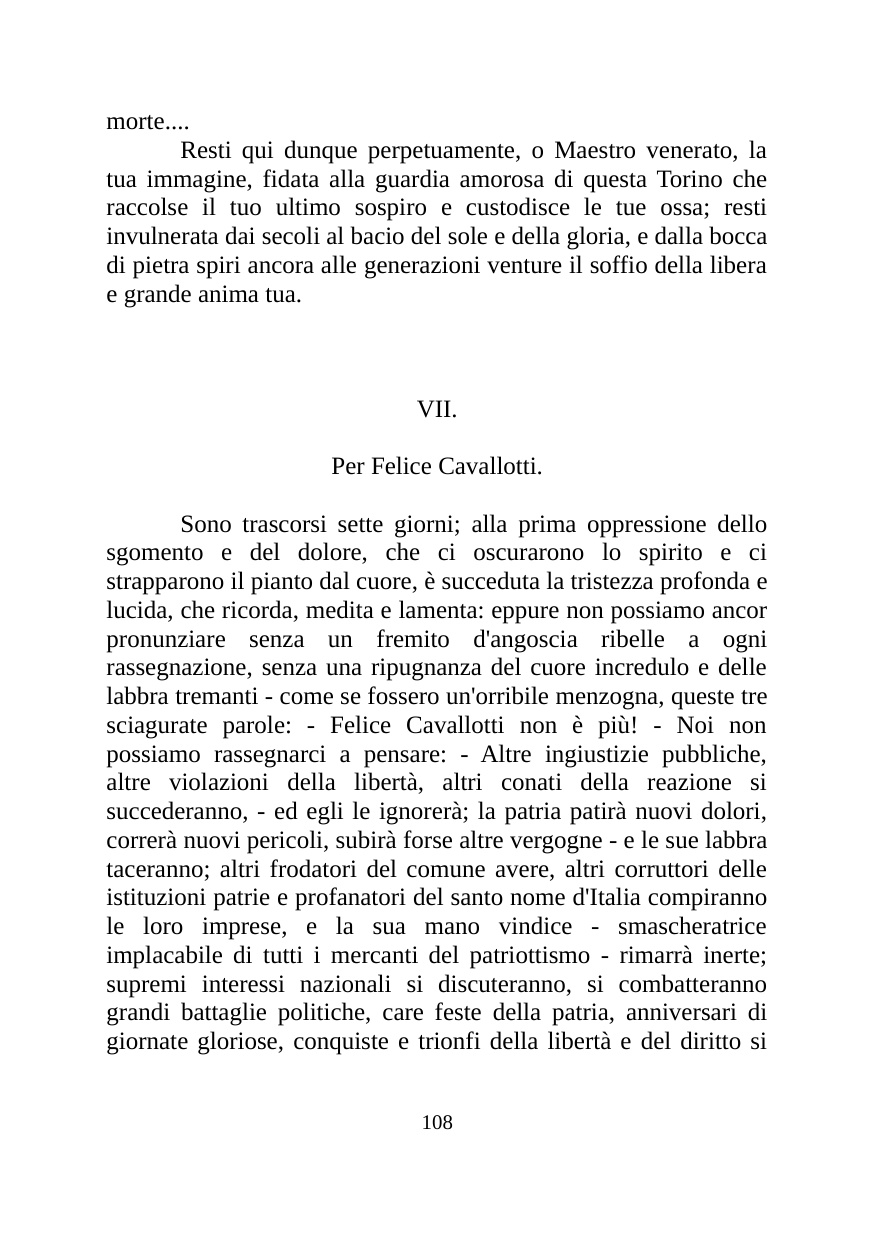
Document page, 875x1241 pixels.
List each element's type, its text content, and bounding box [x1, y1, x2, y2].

text VII. [106, 394, 768, 422]
text Sono trascorsi sette giorni; alla prima oppressione dello sgomento e del dolore, che ci oscurarono lo spirito e ci strapparono il pianto dal cuore, è succeduta la tristezza profonda e lucida, che ricorda, medita e lamenta: eppure non possiamo ancor pronunziare senza un fremito d'angoscia ribelle a ogni rassegnazione, senza una ripugnanza del cuore incredulo e delle labbra tremanti - come se fossero un'orribile menzogna, queste tre sciagurate parole: - Felice Cavallotti non è più! - Noi non possiamo rassegnarci a pensare: - Altre ingiustizie pubbliche, altre violazioni della libertà, altri conati della reazione si succederanno, - ed egli le ignorerà; la patria patirà nuovi dolori, correrà nuovi pericoli, subirà forse altre vergogne - e le sue labbra taceranno; altri frodatori del comune avere, altri corruttori delle istituzioni patrie e profanatori del santo nome d'Italia compiranno le loro imprese, e la sua mano vindice - smascheratrice implacabile di tutti i mercanti del patriottismo - rimarrà inerte; supremi interessi nazionali si discuteranno, si combatteranno grandi battaglie politiche, care feste della patria, anniversari di giornate gloriose, conquiste e trionfi della libertà e del diritto si [106, 509, 768, 1055]
text Per Felice Cavallotti. [106, 451, 768, 480]
text morte.... [106, 106, 768, 135]
text Resti qui dunque perpetuamente, o Maestro venerato, la tua immagine, fidata alla guardia amorosa di questa Torino che raccolse il tuo ultimo sospiro e custodisce le tue ossa; resti invulnerata dai secoli al bacio del sole e della gloria, e dalla bocca di pietra spiri ancora alle generazioni venture il soffio della libera e grande anima tua. [106, 135, 768, 307]
